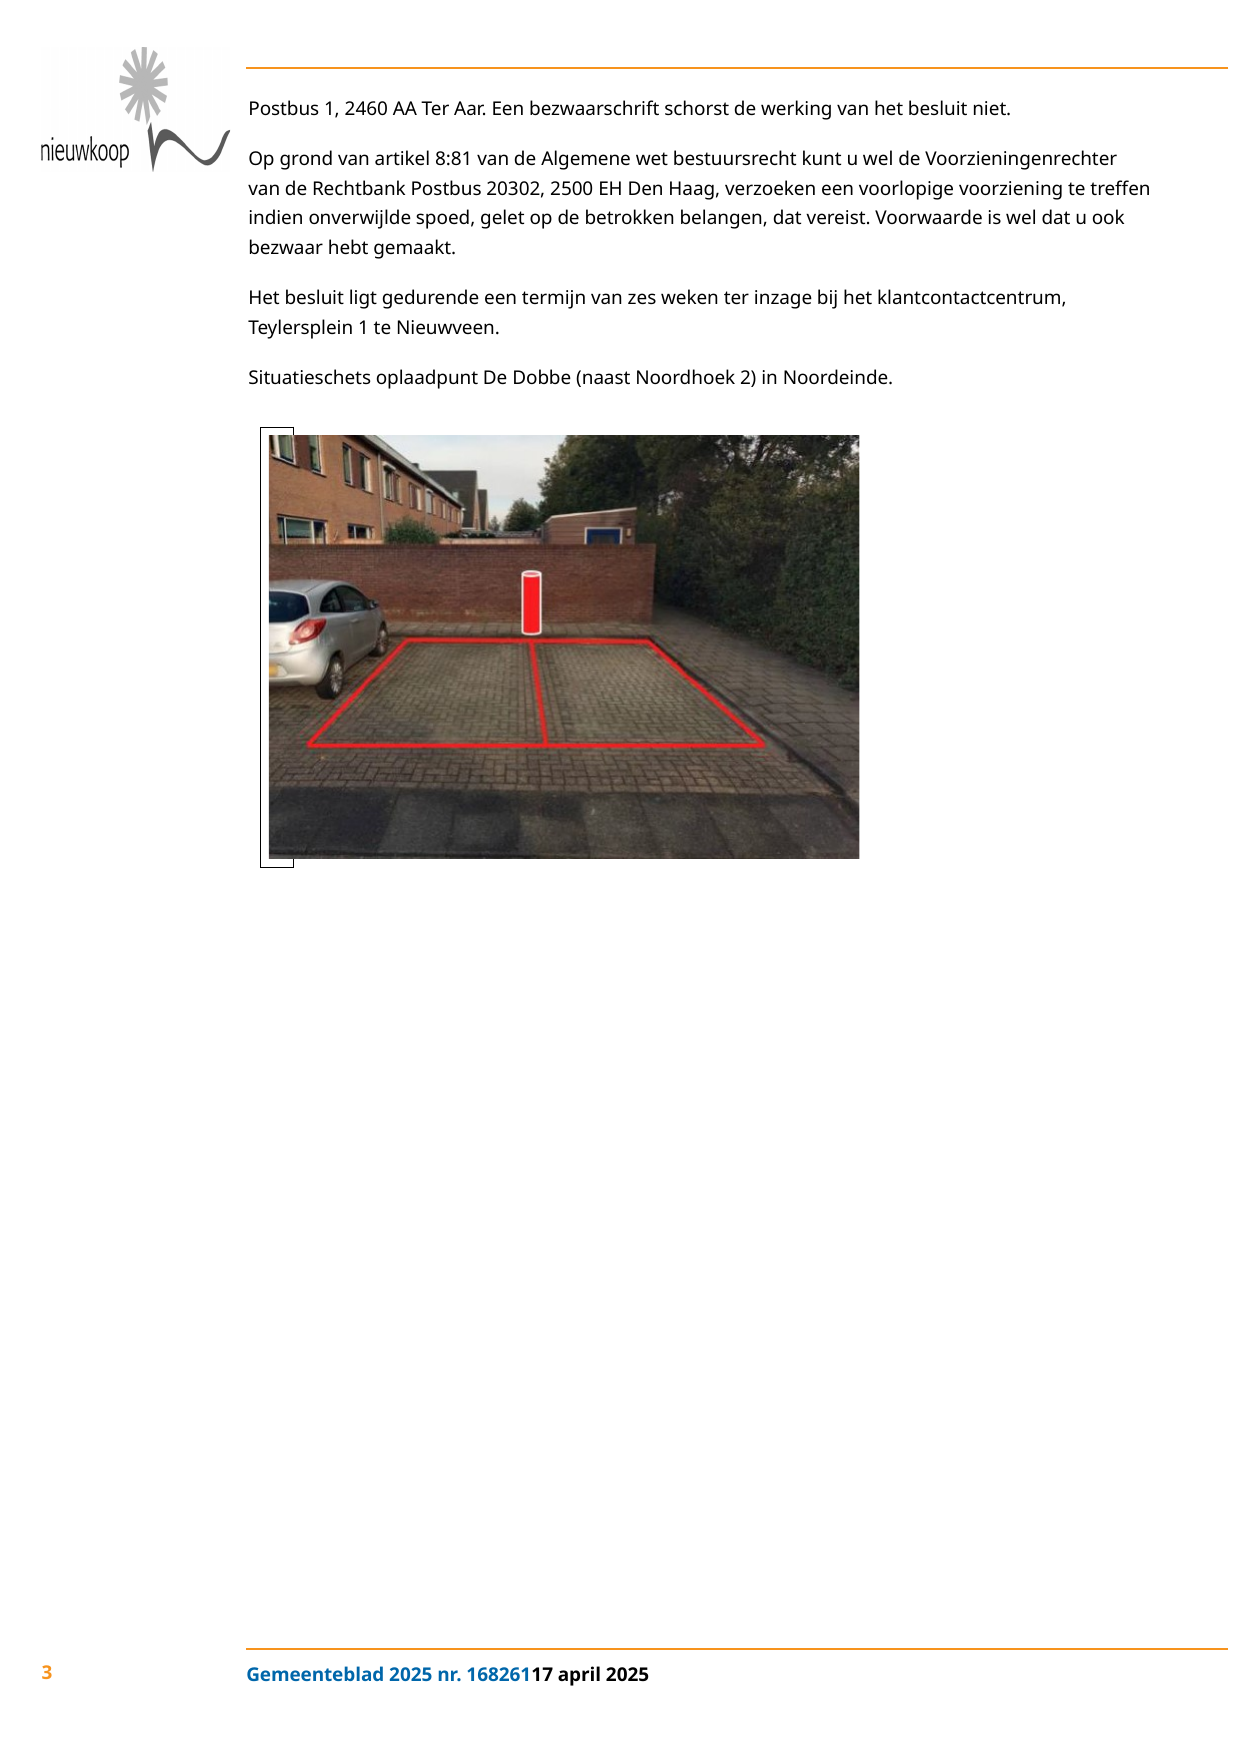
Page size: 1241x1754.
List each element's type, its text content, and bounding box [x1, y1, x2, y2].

picture [268, 435, 860, 859]
picture [41, 47, 231, 172]
text Situatieschets oplaadpunt De Dobbe (naast Noordhoek 2) in Noordeinde. [248, 364, 1152, 390]
text Op grond van artikel 8:81 van de Algemene wet bestuursrecht kunt u wel de Voorzieningenrechter van de Rechtbank Postbus 20302, 2500 EH Den Haag, verzoeken een voorlopige voorziening te treffen indien onverwijlde spoed, gelet op de betrokken belangen, dat vereist. Voorwaarde is wel dat u ook bezwaar hebt gemaakt. [248, 145, 1152, 260]
text Het besluit ligt gedurende een termijn van zes weken ter inzage bij het klantcontactcentrum, Teylersplein 1 te Nieuwveen. [248, 284, 1152, 340]
text Postbus 1, 2460 AA Ter Aar. Een bezwaarschrift schorst de werking van het besluit niet. [248, 95, 1152, 121]
